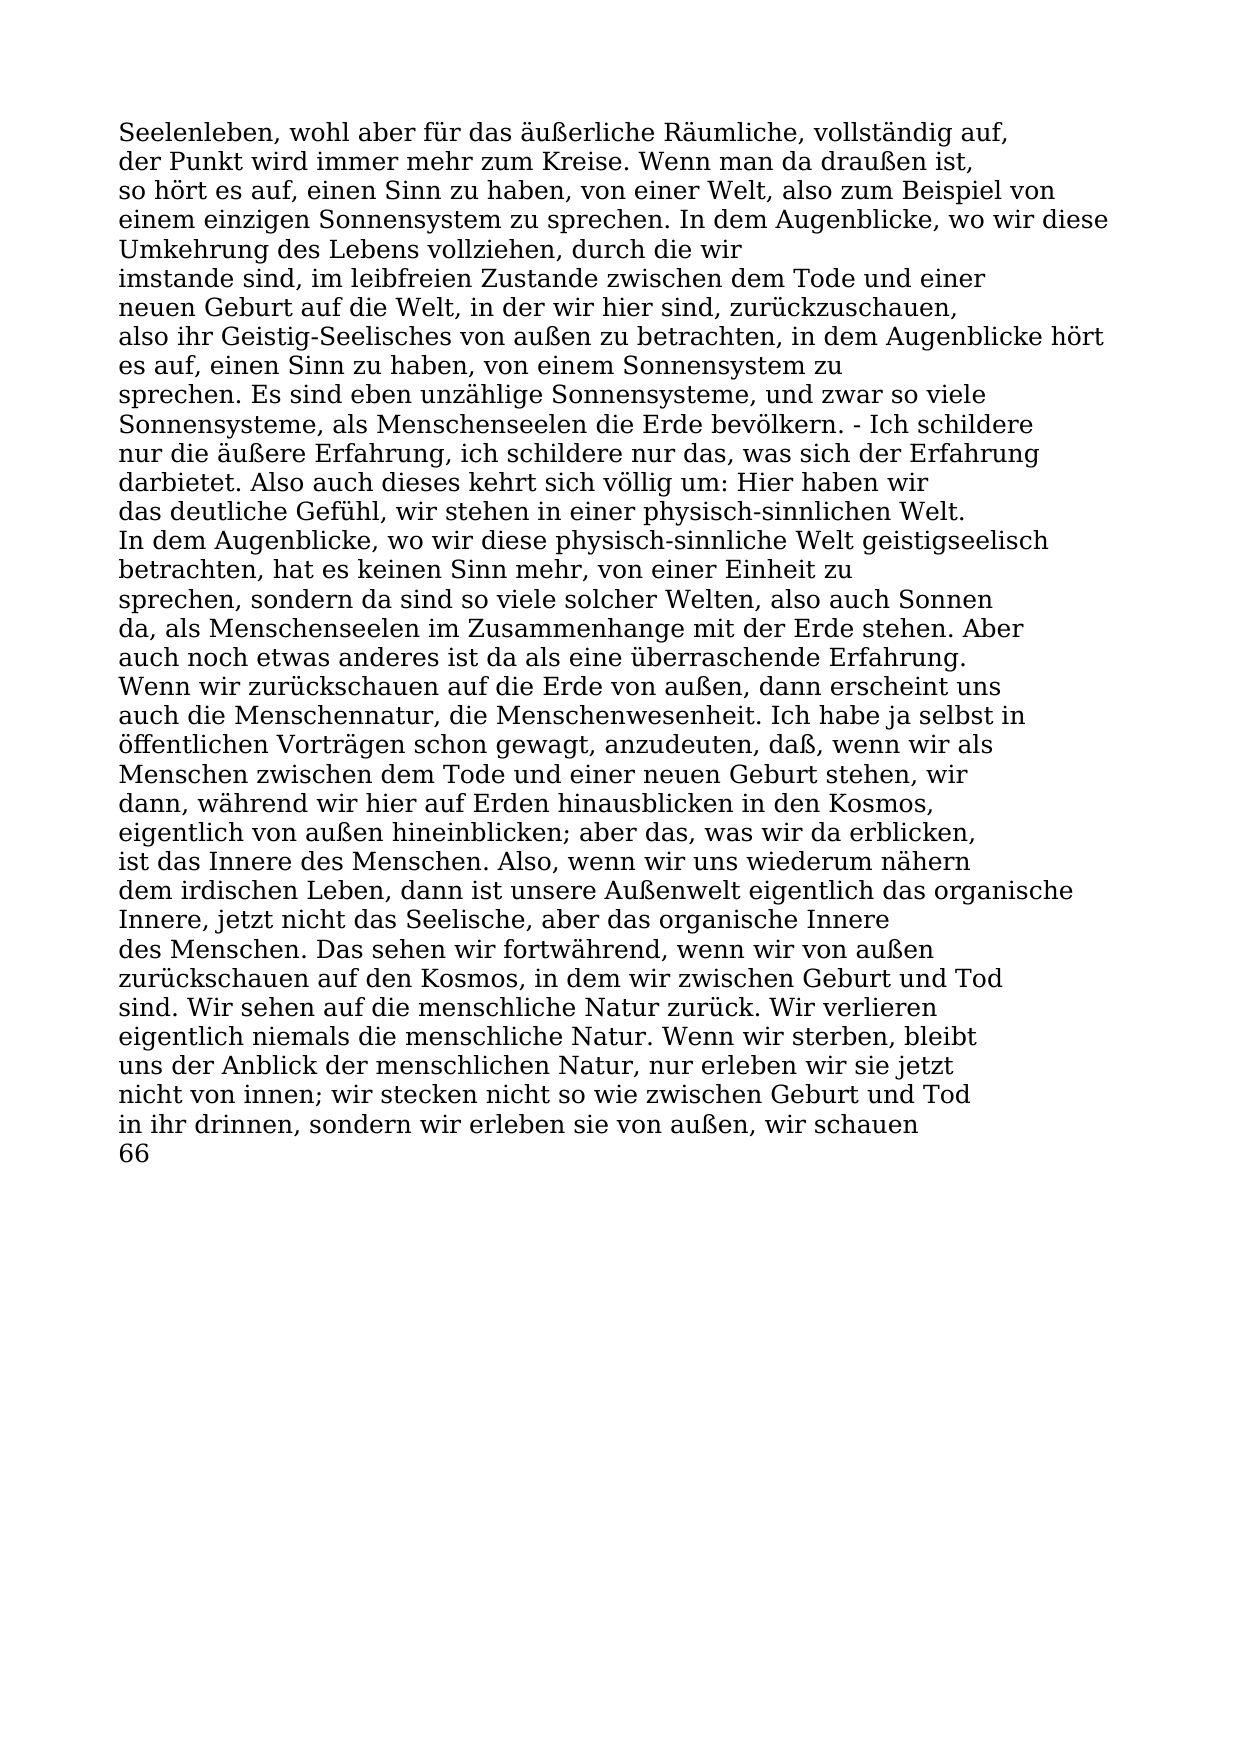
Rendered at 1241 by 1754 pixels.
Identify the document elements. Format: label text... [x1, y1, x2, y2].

text eigentlich niemals die menschliche Natur. Wenn wir sterben, bleibt [118, 1022, 1122, 1051]
text Seelenleben, wohl aber für das äußerliche Räumliche, vollständig auf, [118, 118, 1122, 147]
text dann, während wir hier auf Erden hinausblicken in den Kosmos, [118, 789, 1122, 818]
text sind. Wir sehen auf die menschliche Natur zurück. Wir verlieren [118, 993, 1122, 1022]
text öffentlichen Vorträgen schon gewagt, anzudeuten, daß, wenn wir als [118, 731, 1122, 760]
text der Punkt wird immer mehr zum Kreise. Wenn man da draußen ist, [118, 147, 1122, 176]
text neuen Geburt auf die Welt, in der wir hier sind, zurückzuschauen, [118, 293, 1122, 322]
text 66 [118, 1139, 1122, 1168]
text sprechen. Es sind eben unzählige Sonnensysteme, und zwar so viele [118, 381, 1122, 410]
text sprechen, sondern da sind so viele solcher Welten, also auch Sonnen [118, 585, 1122, 614]
text imstande sind, im leibfreien Zustande zwischen dem Tode und einer [118, 264, 1122, 293]
text auch die Menschennatur, die Menschenwesenheit. Ich habe ja selbst in [118, 701, 1122, 731]
text nicht von innen; wir stecken nicht so wie zwischen Geburt und Tod [118, 1081, 1122, 1110]
text in ihr drinnen, sondern wir erleben sie von außen, wir schauen [118, 1110, 1122, 1139]
text uns der Anblick der menschlichen Natur, nur erleben wir sie jetzt [118, 1051, 1122, 1081]
text da, als Menschenseelen im Zusammenhange mit der Erde stehen. Aber [118, 614, 1122, 643]
text Menschen zwischen dem Tode und einer neuen Geburt stehen, wir [118, 760, 1122, 789]
text also ihr Geistig-Seelisches von außen zu betrachten, in dem Augenblicke hört es auf, einen Sinn zu haben, von einem Sonnensystem zu [118, 322, 1122, 381]
text Sonnensysteme, als Menschenseelen die Erde bevölkern. - Ich schildere [118, 410, 1122, 439]
text das deutliche Gefühl, wir stehen in einer physisch-sinnlichen Welt. [118, 497, 1122, 526]
text Wenn wir zurückschauen auf die Erde von außen, dann erscheint uns [118, 672, 1122, 701]
text dem irdischen Leben, dann ist unsere Außenwelt eigentlich das organische Innere, jetzt nicht das Seelische, aber das organische Innere [118, 876, 1122, 935]
text In dem Augenblicke, wo wir diese physisch-sinnliche Welt geistigseelisch betrachten, hat es keinen Sinn mehr, von einer Einheit zu [118, 526, 1122, 585]
text so hört es auf, einen Sinn zu haben, von einer Welt, also zum Beispiel von einem einzigen Sonnensystem zu sprechen. In dem Augenblicke, wo wir diese Umkehrung des Lebens vollziehen, durch die wir [118, 176, 1122, 264]
text eigentlich von außen hineinblicken; aber das, was wir da erblicken, [118, 818, 1122, 847]
text auch noch etwas anderes ist da als eine überraschende Erfahrung. [118, 643, 1122, 672]
text des Menschen. Das sehen wir fortwährend, wenn wir von außen zurückschauen auf den Kosmos, in dem wir zwischen Geburt und Tod [118, 935, 1122, 993]
text ist das Innere des Menschen. Also, wenn wir uns wiederum nähern [118, 847, 1122, 876]
text nur die äußere Erfahrung, ich schildere nur das, was sich der Erfahrung darbietet. Also auch dieses kehrt sich völlig um: Hier haben wir [118, 439, 1122, 497]
